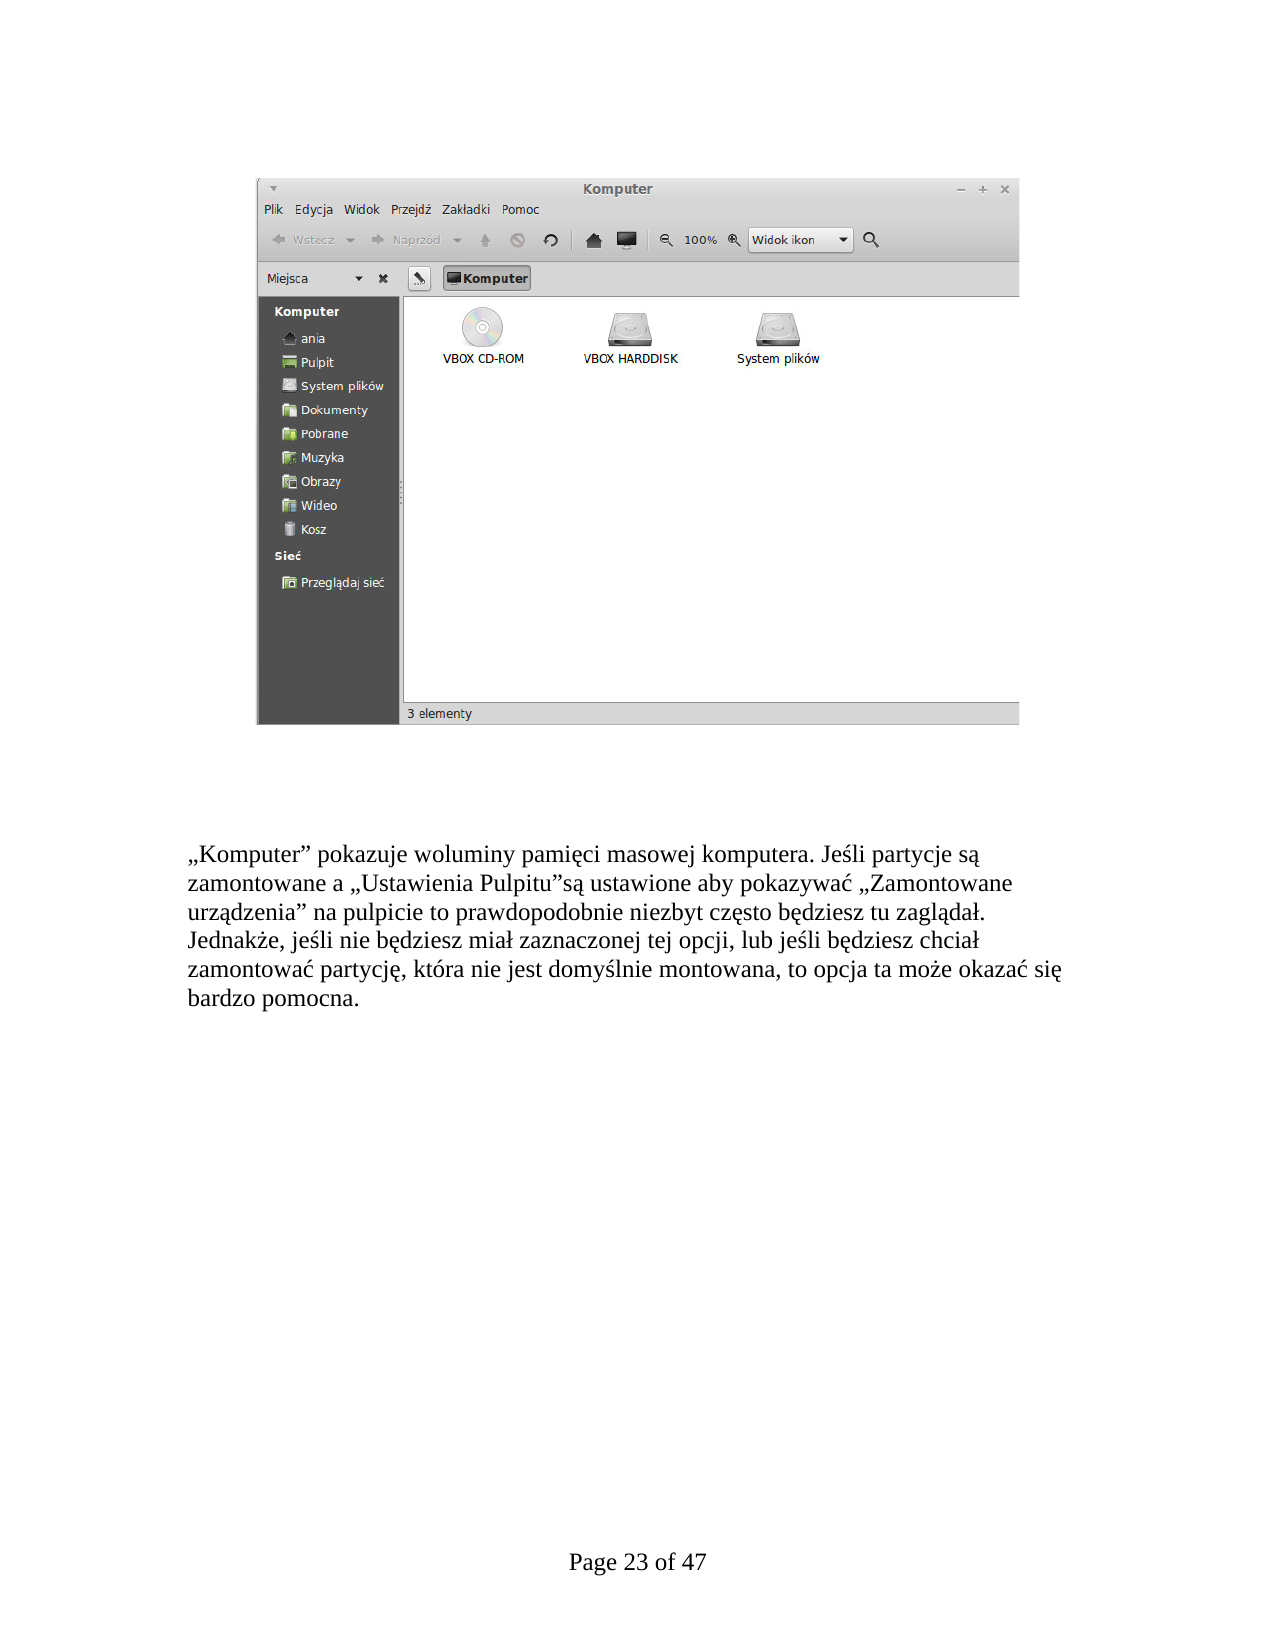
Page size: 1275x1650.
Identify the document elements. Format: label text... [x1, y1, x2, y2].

text „Komputer” pokazuje woluminy pamięci masowej komputera. Jeśli partycje są zamontowane a „Ustawienia Pulpitu”są ustawione aby pokazywać „Zamontowane urządzenia” na pulpicie to prawdopodobnie niezbyt często będziesz tu zaglądał. Jednakże, jeśli nie będziesz miał zaznaczonej tej opcji, lub jeśli będziesz chciał zamontować partycję, która nie jest domyślnie montowana, to opcja ta może okazać się bardzo pomocna. [187, 839, 1087, 1012]
picture [255, 178, 1020, 725]
